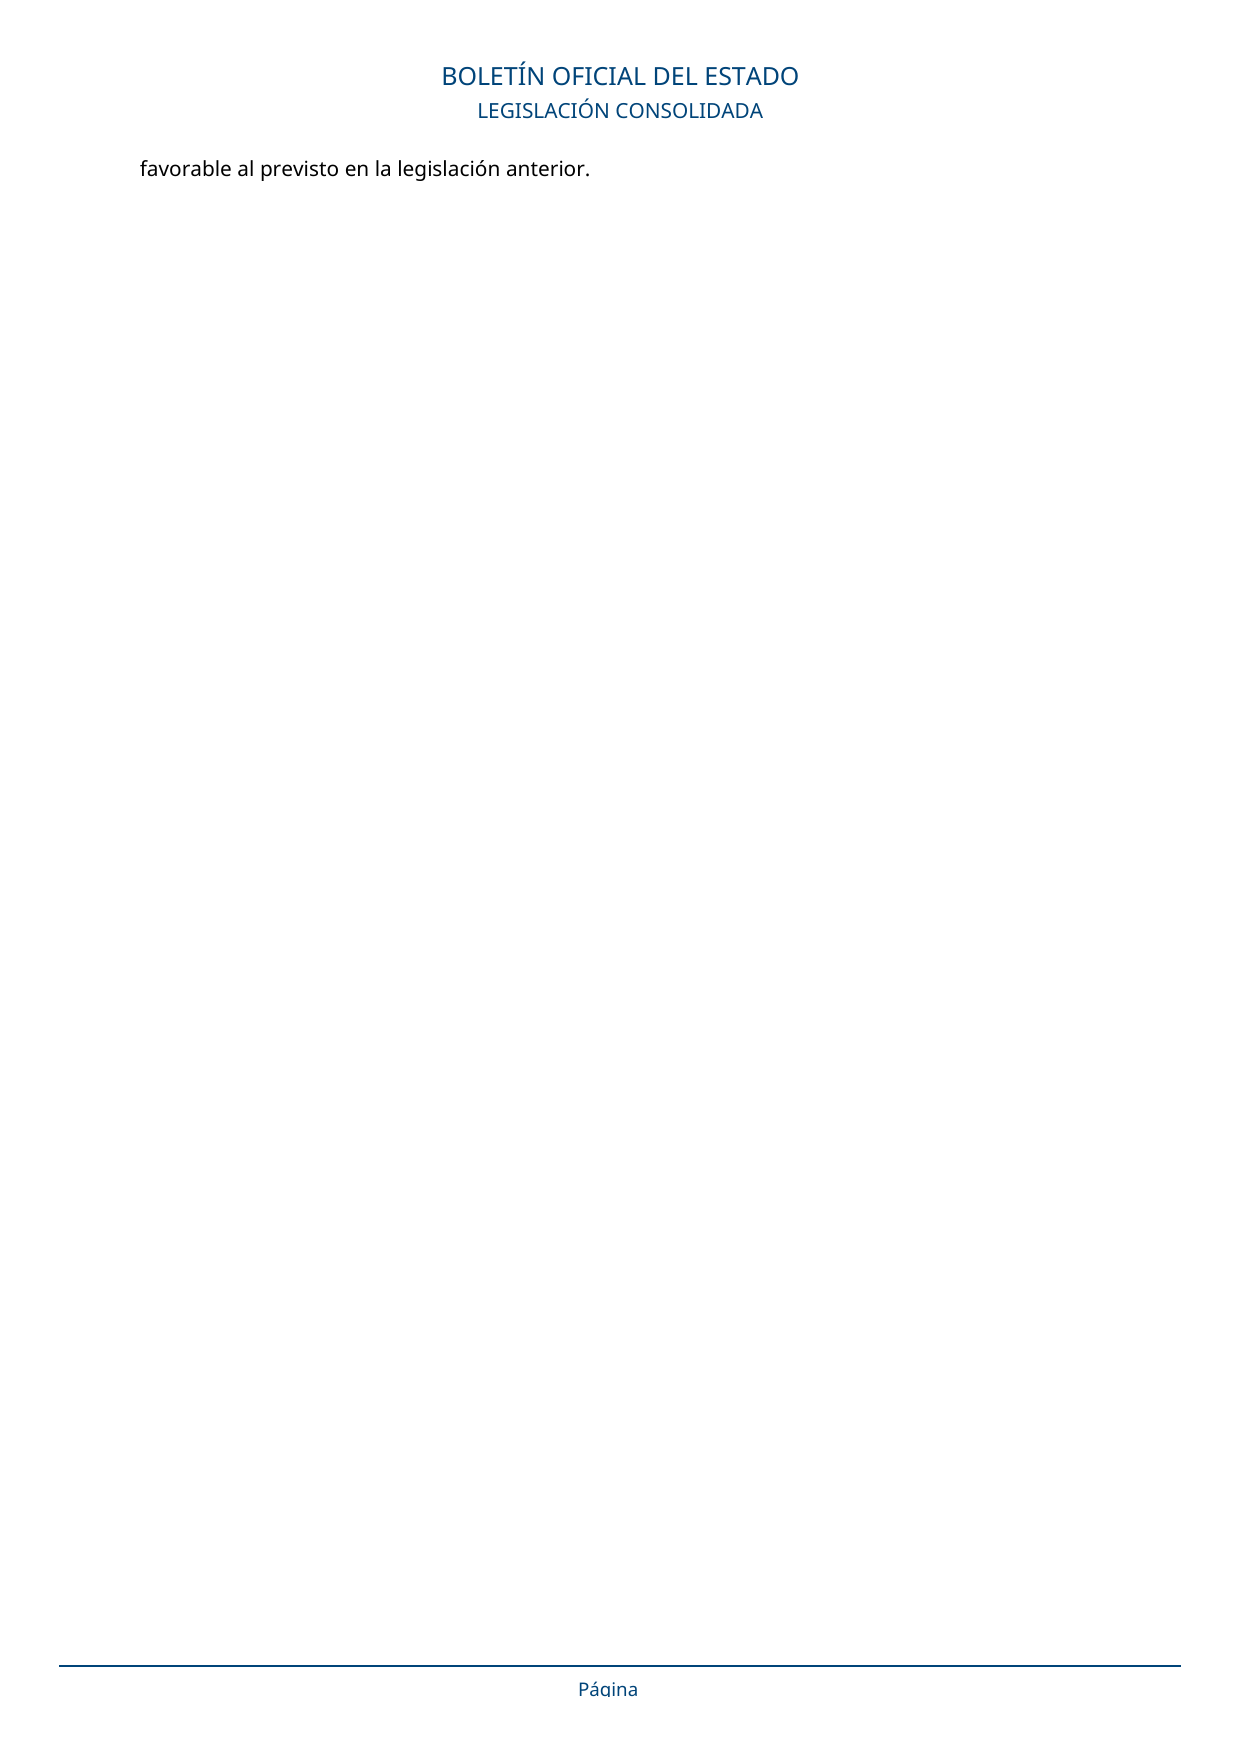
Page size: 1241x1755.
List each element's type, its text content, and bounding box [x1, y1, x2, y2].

list favorable al previsto en la legislación anterior. [139, 154, 1184, 183]
